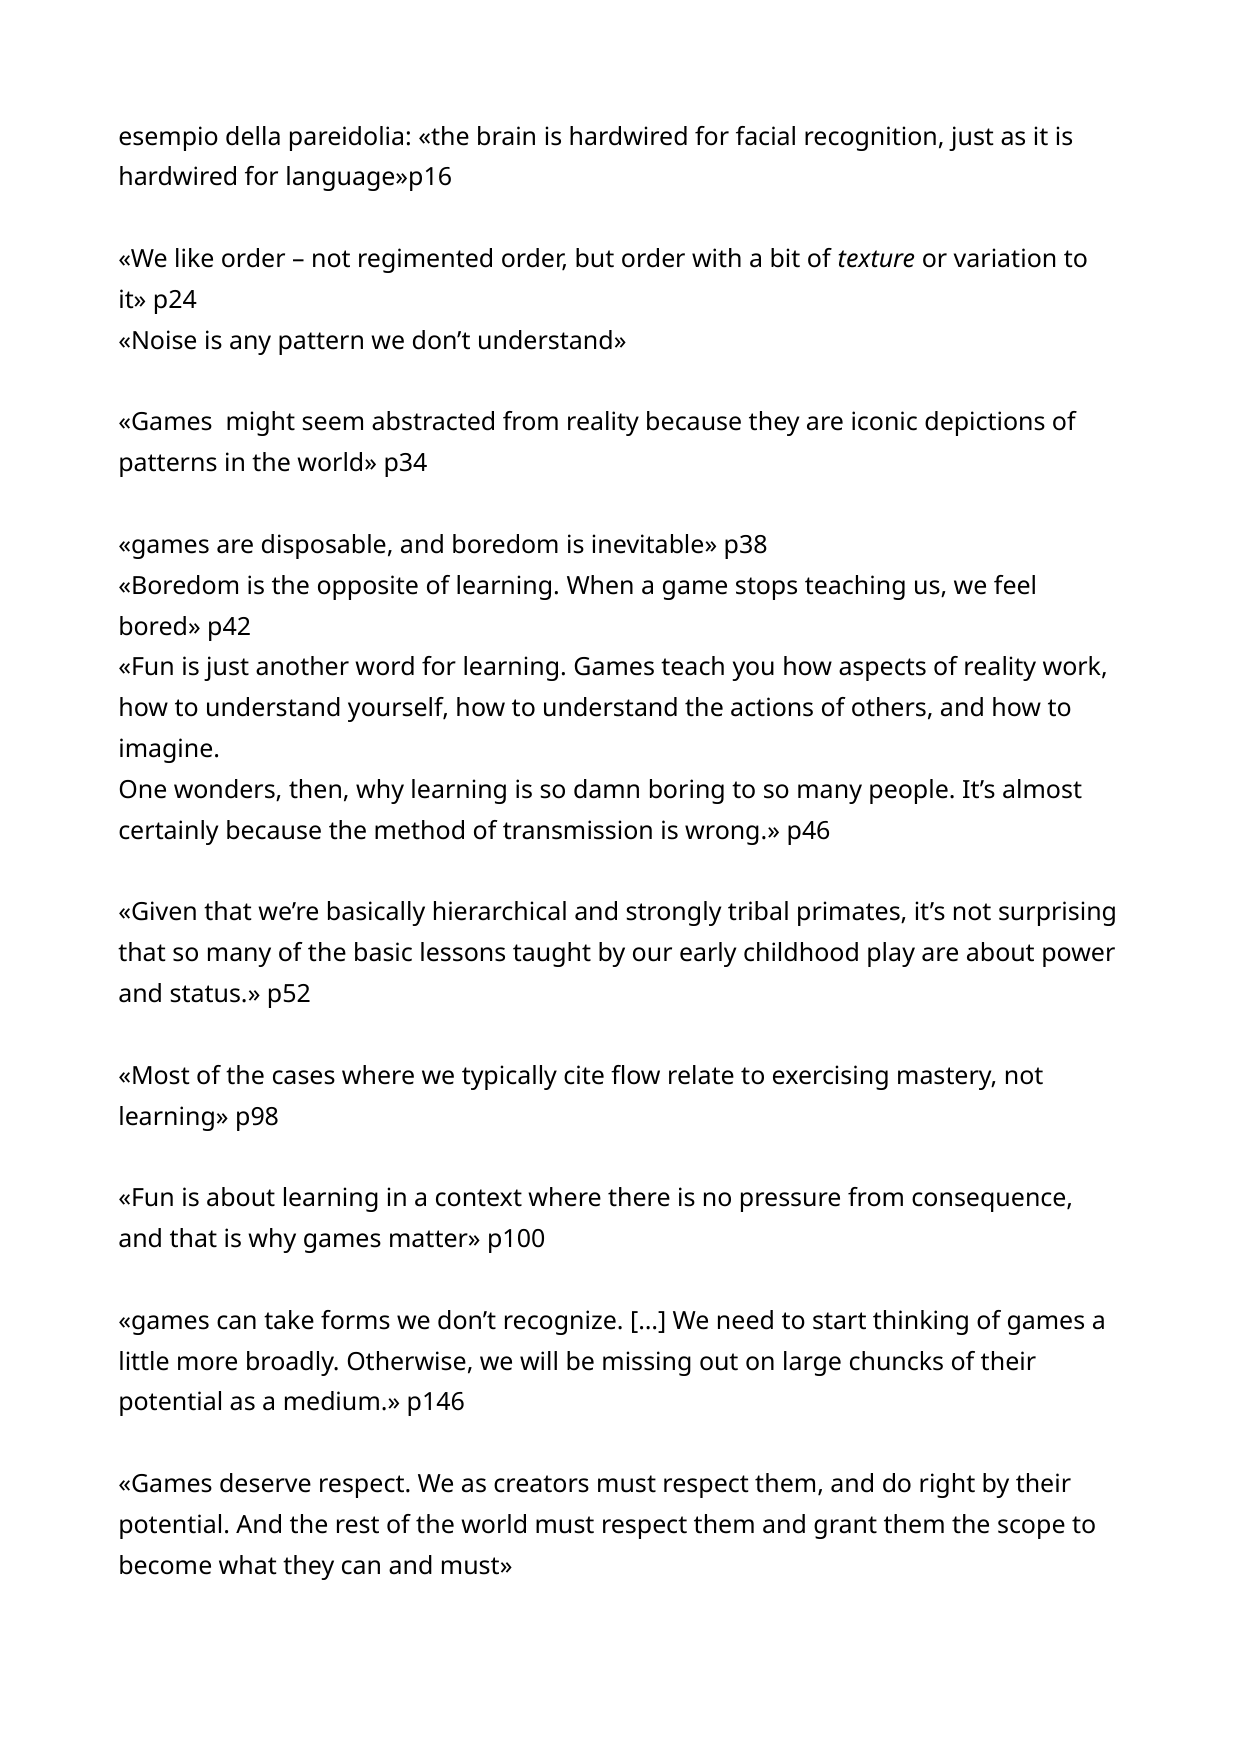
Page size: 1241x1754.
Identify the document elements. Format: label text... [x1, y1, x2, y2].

text One wonders, then, why learning is so damn boring to so many people. It’s almost certainly because the method of transmission is wrong.» p46 [118, 771, 1122, 846]
text «Noise is any pattern we don’t understand» [118, 322, 1122, 356]
text «Fun is about learning in a context where there is no pressure from consequence, and that is why games matter» p100 [118, 1180, 1122, 1255]
text «Most of the cases where we typically cite flow relate to exercising mastery, not learning» p98 [118, 1057, 1122, 1132]
text «Games might seem abstracted from reality because they are iconic depictions of patterns in the world» p34 [118, 404, 1122, 479]
text «We like order – not regimented order, but order with a bit of texture or variation to it» p24 [118, 241, 1122, 316]
text esempio della pareidolia: «the brain is hardwired for facial recognition, just as it is hardwired for language»p16 [118, 118, 1122, 193]
text «Given that we’re basically hierarchical and strongly tribal primates, it’s not surprising that so many of the basic lessons taught by our early childhood play are about power and status.» p52 [118, 894, 1122, 1010]
text «games are disposable, and boredom is inevitable» p38 [118, 526, 1122, 561]
text «games can take forms we don’t recognize. […] We need to start thinking of games a little more broadly. Otherwise, we will be missing out on large chuncks of their potential as a medium.» p146 [118, 1302, 1122, 1418]
text «Boredom is the opposite of learning. When a game stops teaching us, we feel bored» p42 [118, 567, 1122, 642]
text «Games deserve respect. We as creators must respect them, and do right by their potential. And the rest of the world must respect them and grant them the scope to become what they can and must» [118, 1466, 1122, 1581]
text «Fun is just another word for learning. Games teach you how aspects of reality work, how to understand yourself, how to understand the actions of others, and how to imagine. [118, 649, 1122, 765]
